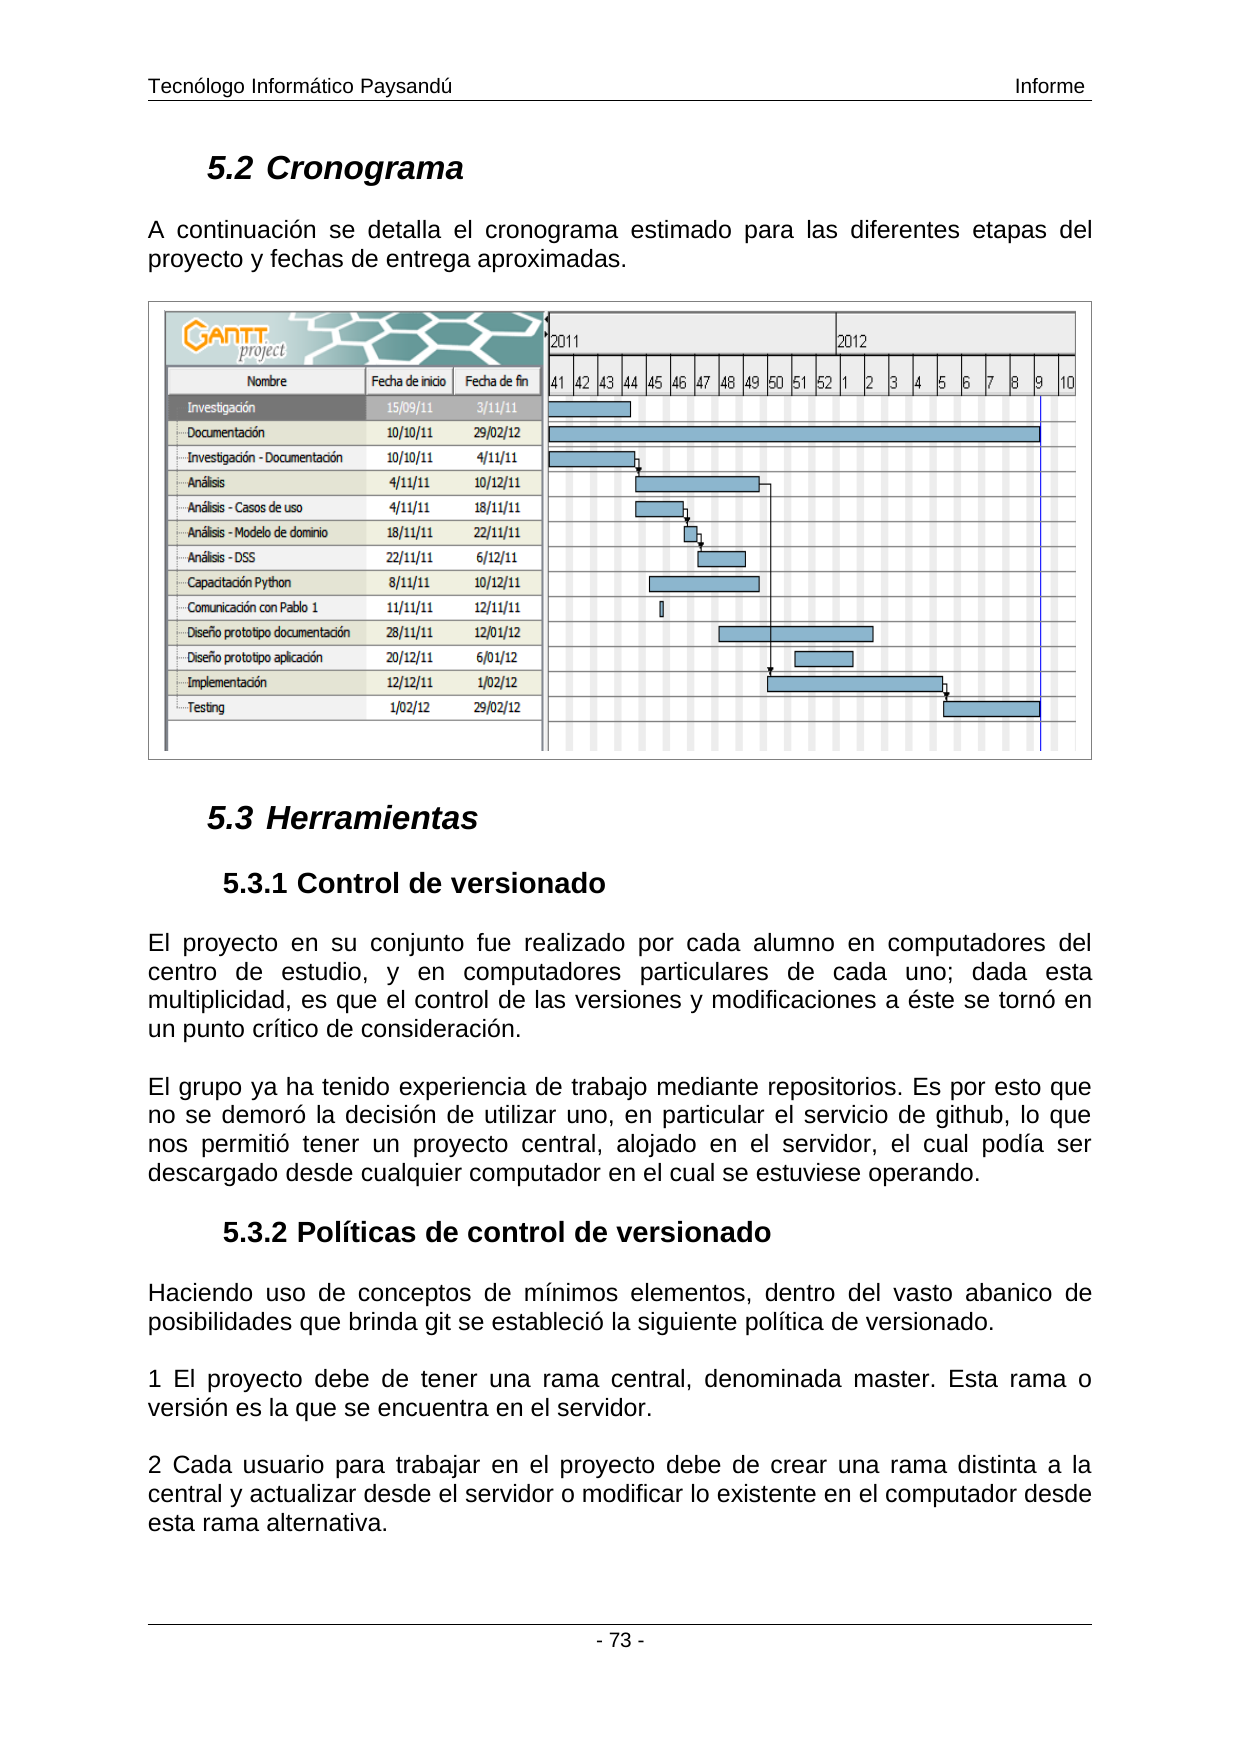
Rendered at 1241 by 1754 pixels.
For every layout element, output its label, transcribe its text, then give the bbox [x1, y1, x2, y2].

text 2 Cada usuario para trabajar en el proyecto debe de crear una rama distinta a la central y actualizar desde el servidor o modificar lo existente en el computador desde esta rama alternativa. [148, 1450, 1092, 1536]
text El grupo ya ha tenido experiencia de trabajo mediante repositorios. Es por esto que no se demoró la decisión de utilizar uno, en particular el servicio de github, lo que nos permitió tener un proyecto central, alojado en el servidor, el cual podía ser descargado desde cualquier computador en el cual se estuviese operando. [148, 1072, 1092, 1187]
subtitle Políticas de control de versionado [223, 1215, 1092, 1249]
subtitle Herramientas [207, 798, 1092, 837]
picture [164, 310, 1076, 751]
text Haciendo uso de conceptos de mínimos elementos, dentro del vasto abanico de posibilidades que brinda git se estableció la siguiente política de versionado. [148, 1278, 1092, 1335]
text 1 El proyecto debe de tener una rama central, denominada master. Esta rama o versión es la que se encuentra en el servidor. [148, 1364, 1092, 1421]
text El proyecto en su conjunto fue realizado por cada alumno en computadores del centro de estudio, y en computadores particulares de cada uno; dada esta multiplicidad, es que el control de las versiones y modificaciones a éste se tornó en un punto crítico de consideración. [148, 928, 1092, 1043]
subtitle Control de versionado [223, 866, 1092, 899]
subtitle Cronograma [207, 148, 1092, 186]
text A continuación se detalla el cronograma estimado para las diferentes etapas del proyecto y fechas de entrega aproximadas. [148, 215, 1092, 272]
